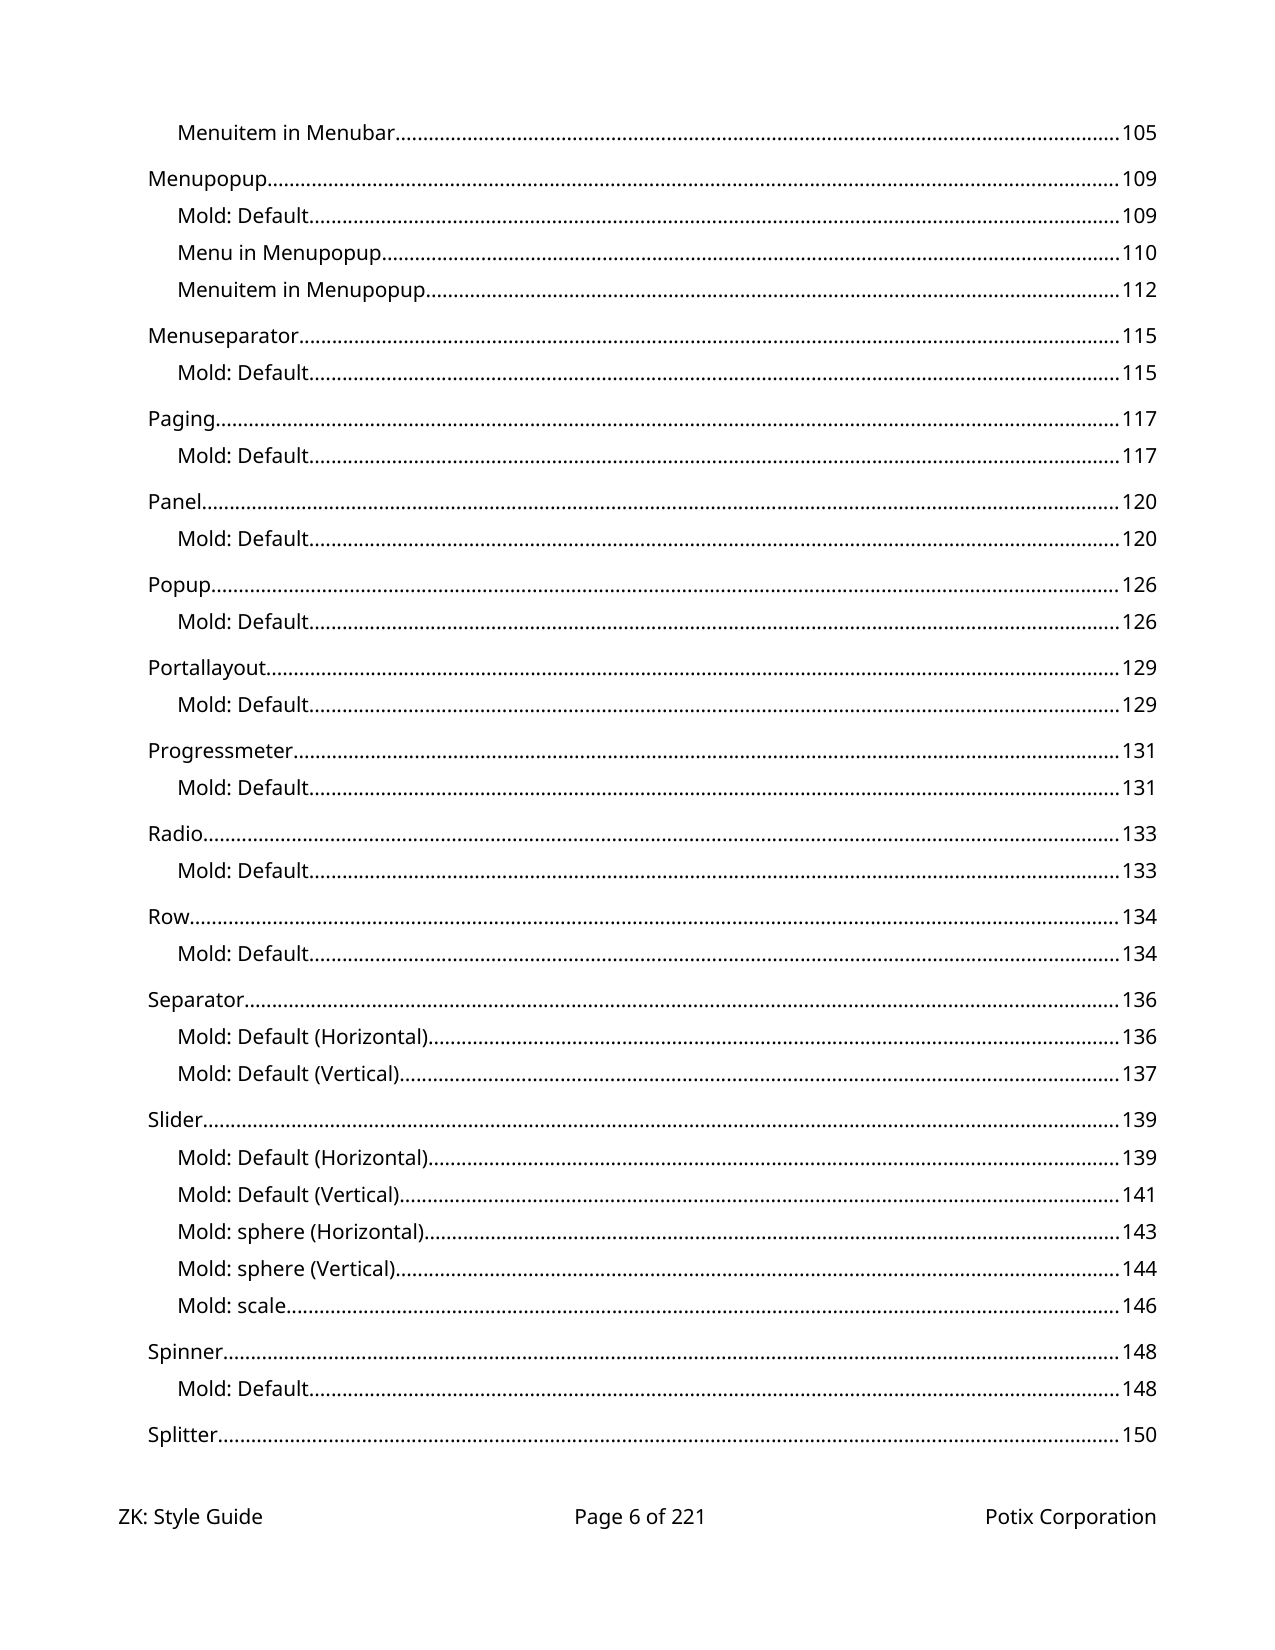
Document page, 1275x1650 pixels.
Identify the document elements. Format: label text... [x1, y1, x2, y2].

text Popup 126 [148, 570, 1157, 598]
text Radio 133 [148, 819, 1157, 848]
text Splitter 150 [148, 1420, 1157, 1448]
text Mold: sphere (Vertical) 144 [177, 1254, 1157, 1282]
text Mold: Default 148 [177, 1374, 1157, 1402]
text Mold: Default 133 [177, 856, 1157, 885]
text Mold: Default 117 [177, 441, 1157, 469]
text Slider 139 [148, 1106, 1157, 1134]
text Mold: Default 120 [177, 524, 1157, 553]
text Spinner 148 [148, 1337, 1157, 1365]
text Progressmeter 131 [148, 736, 1157, 764]
text Mold: Default 134 [177, 939, 1157, 968]
text Menuitem in Menubar 105 [177, 118, 1157, 146]
text Menu in Menupopup 110 [177, 238, 1157, 266]
text Mold: sphere (Horizontal) 143 [177, 1217, 1157, 1245]
text Mold: Default (Horizontal) 139 [177, 1143, 1157, 1171]
text Row 134 [148, 902, 1157, 931]
text Separator 136 [148, 985, 1157, 1014]
text Menupopup 109 [148, 164, 1157, 192]
text Panel 120 [148, 487, 1157, 516]
text Mold: Default 109 [177, 201, 1157, 229]
text Mold: Default 115 [177, 358, 1157, 387]
text Paging 117 [148, 404, 1157, 432]
text Menuseparator 115 [148, 321, 1157, 349]
text Mold: Default (Vertical) 141 [177, 1180, 1157, 1208]
text Mold: Default (Horizontal) 136 [177, 1022, 1157, 1051]
text Portallayout 129 [148, 653, 1157, 682]
text Mold: scale 146 [177, 1291, 1157, 1319]
text Mold: Default (Vertical) 137 [177, 1059, 1157, 1088]
text Mold: Default 131 [177, 773, 1157, 802]
text Mold: Default 126 [177, 607, 1157, 636]
text Menuitem in Menupopup 112 [177, 275, 1157, 303]
text Mold: Default 129 [177, 690, 1157, 719]
